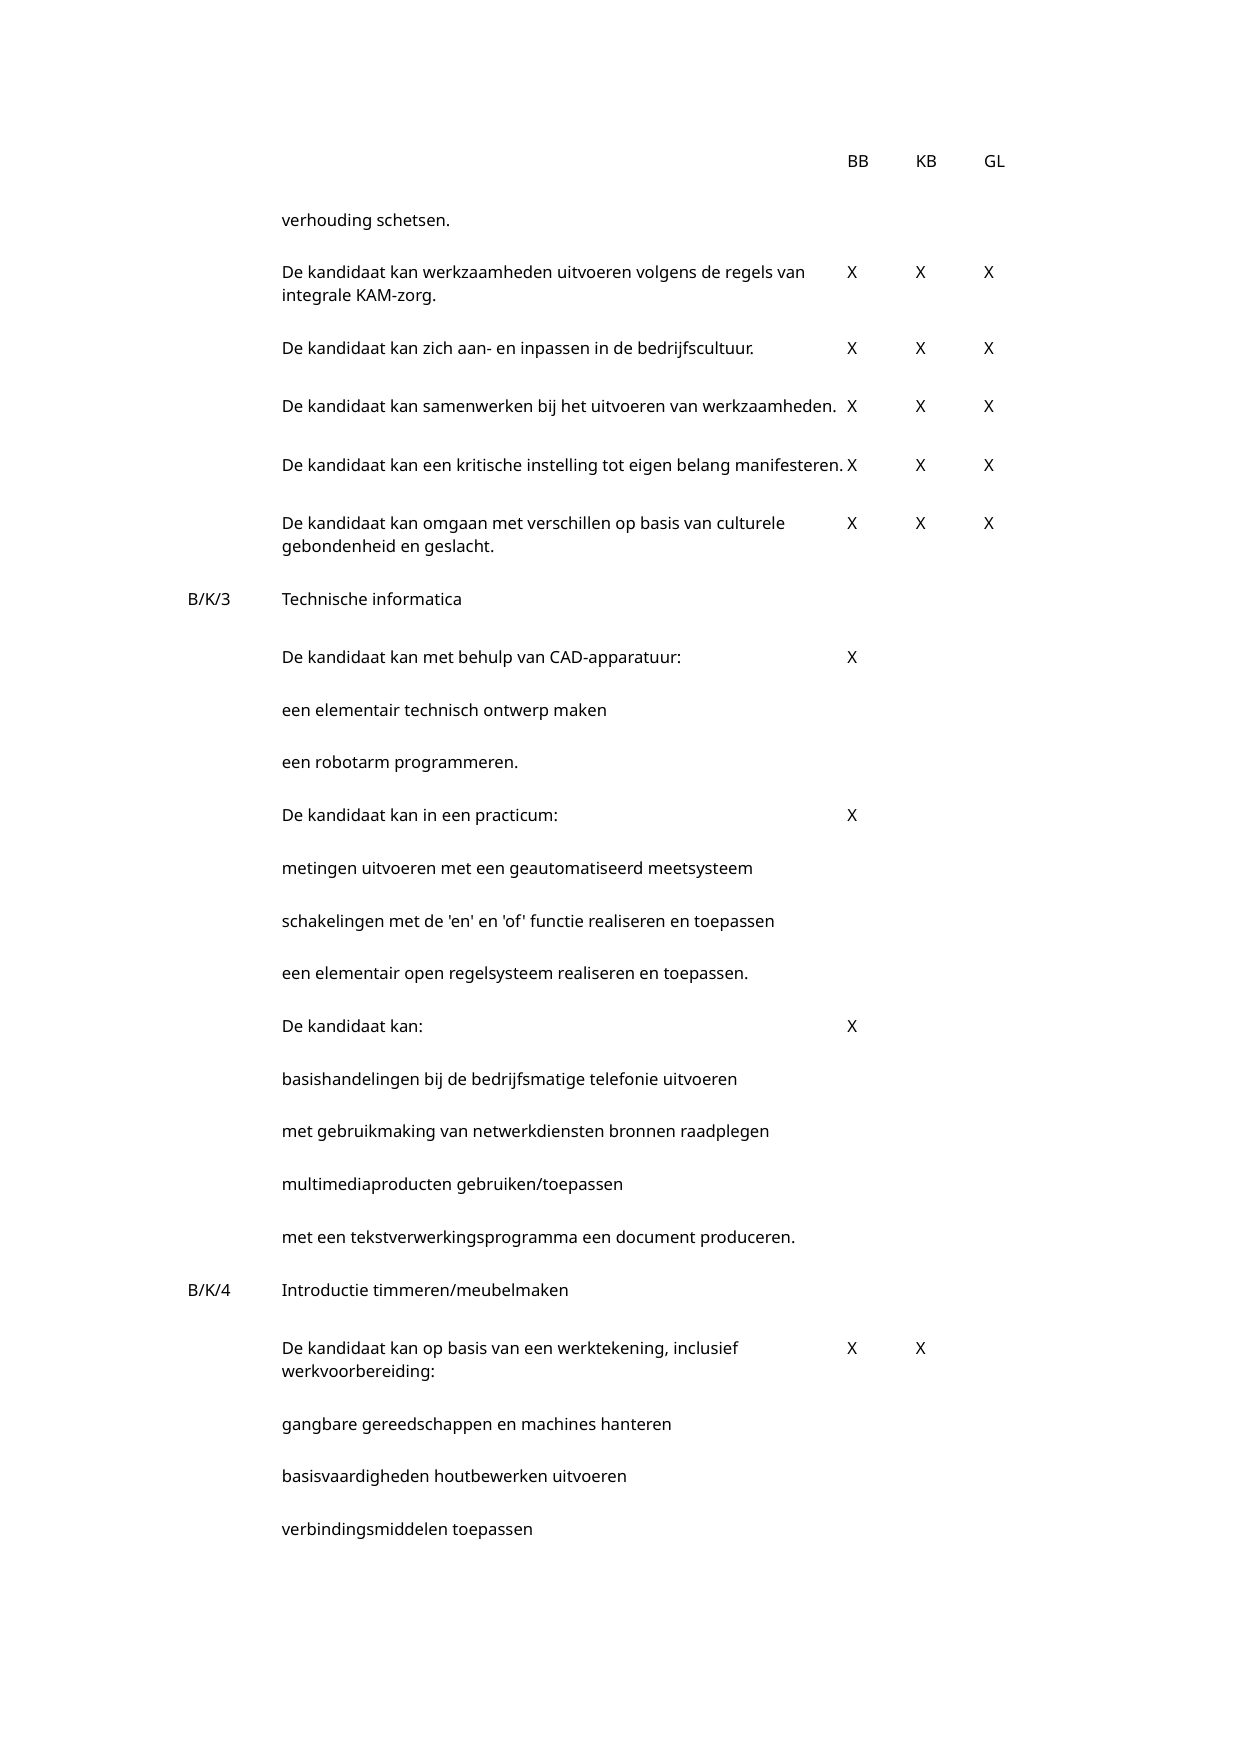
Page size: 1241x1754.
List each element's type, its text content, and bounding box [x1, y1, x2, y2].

table_cell De kandidaat kan een kritische instelling tot eigen belang manifesteren. [282, 454, 847, 512]
table_header GL [984, 150, 1053, 208]
table_cell De kandidaat kan werkzaamheden uitvoeren volgens de regels van integrale KAM-zorg. [282, 261, 847, 337]
table_cell X [847, 1015, 916, 1278]
table_cell X [916, 1337, 984, 1570]
table_cell [188, 209, 282, 261]
table_cell X [916, 454, 984, 512]
table_cell B/K/3 [188, 587, 282, 646]
table_cell Technische informatica [282, 587, 847, 646]
table_cell De kandidaat kan omgaan met verschillen op basis van culturele gebondenheid en geslacht. [282, 512, 847, 587]
table_cell X [847, 646, 916, 804]
table_cell [188, 395, 282, 453]
table_cell X [847, 454, 916, 512]
table_cell verhouding schetsen. [282, 209, 847, 261]
table_header KB [916, 150, 984, 208]
table_cell X [916, 337, 984, 395]
table_cell De kandidaat kan op basis van een werktekening, inclusief werkvoorbereiding: gangbare gereedschappen en machines hanteren basisvaardigheden houtbewerken uitvoeren verbindingsmiddelen toepassen [282, 1337, 847, 1570]
table_cell De kandidaat kan in een practicum: metingen uitvoeren met een geautomatiseerd meetsysteem schakelingen met de 'en' en 'of' functie realiseren en toepassen een elementair open regelsysteem realiseren en toepassen. [282, 804, 847, 1015]
table_cell X [847, 261, 916, 337]
table_cell De kandidaat kan: basishandelingen bij de bedrijfsmatige telefonie uitvoeren met gebruikmaking van netwerkdiensten bronnen raadplegen multimediaproducten gebruiken/toepassen met een tekstverwerkingsprogramma een document produceren. [282, 1015, 847, 1278]
table_cell [847, 209, 916, 261]
table_header [188, 150, 282, 208]
table_cell X [984, 337, 1053, 395]
table_cell X [984, 454, 1053, 512]
table_cell [984, 1278, 1053, 1337]
table_cell X [847, 1337, 916, 1570]
table_cell [188, 1337, 282, 1570]
table_cell [984, 646, 1053, 804]
table_cell Introductie timmeren/meubelmaken [282, 1278, 847, 1337]
table_cell [188, 454, 282, 512]
table_cell X [847, 337, 916, 395]
table_cell [188, 804, 282, 1015]
table_cell De kandidaat kan met behulp van CAD-apparatuur: een elementair technisch ontwerp maken een robotarm programmeren. [282, 646, 847, 804]
table_cell [847, 587, 916, 646]
table_header [282, 150, 847, 208]
table_cell De kandidaat kan samenwerken bij het uitvoeren van werkzaamheden. [282, 395, 847, 453]
table_cell [916, 1278, 984, 1337]
table_cell [188, 646, 282, 804]
table_cell [984, 804, 1053, 1015]
table_cell [188, 337, 282, 395]
table_cell X [847, 512, 916, 587]
table_cell X [984, 261, 1053, 337]
table_cell [984, 1015, 1053, 1278]
table_cell [984, 209, 1053, 261]
table_cell X [916, 395, 984, 453]
table_header BB [847, 150, 916, 208]
table_cell X [916, 261, 984, 337]
table_cell [188, 512, 282, 587]
table_cell X [847, 804, 916, 1015]
table_cell [916, 646, 984, 804]
table_cell [847, 1278, 916, 1337]
table_cell [916, 1015, 984, 1278]
table_cell B/K/4 [188, 1278, 282, 1337]
table_cell [916, 804, 984, 1015]
table_cell [188, 261, 282, 337]
table_cell [188, 1015, 282, 1278]
table_cell [984, 587, 1053, 646]
table_cell X [984, 395, 1053, 453]
table_cell [984, 1337, 1053, 1570]
table_cell [916, 587, 984, 646]
table_cell De kandidaat kan zich aan- en inpassen in de bedrijfscultuur. [282, 337, 847, 395]
table_cell X [916, 512, 984, 587]
table_cell X [984, 512, 1053, 587]
table_cell X [847, 395, 916, 453]
table_cell [916, 209, 984, 261]
